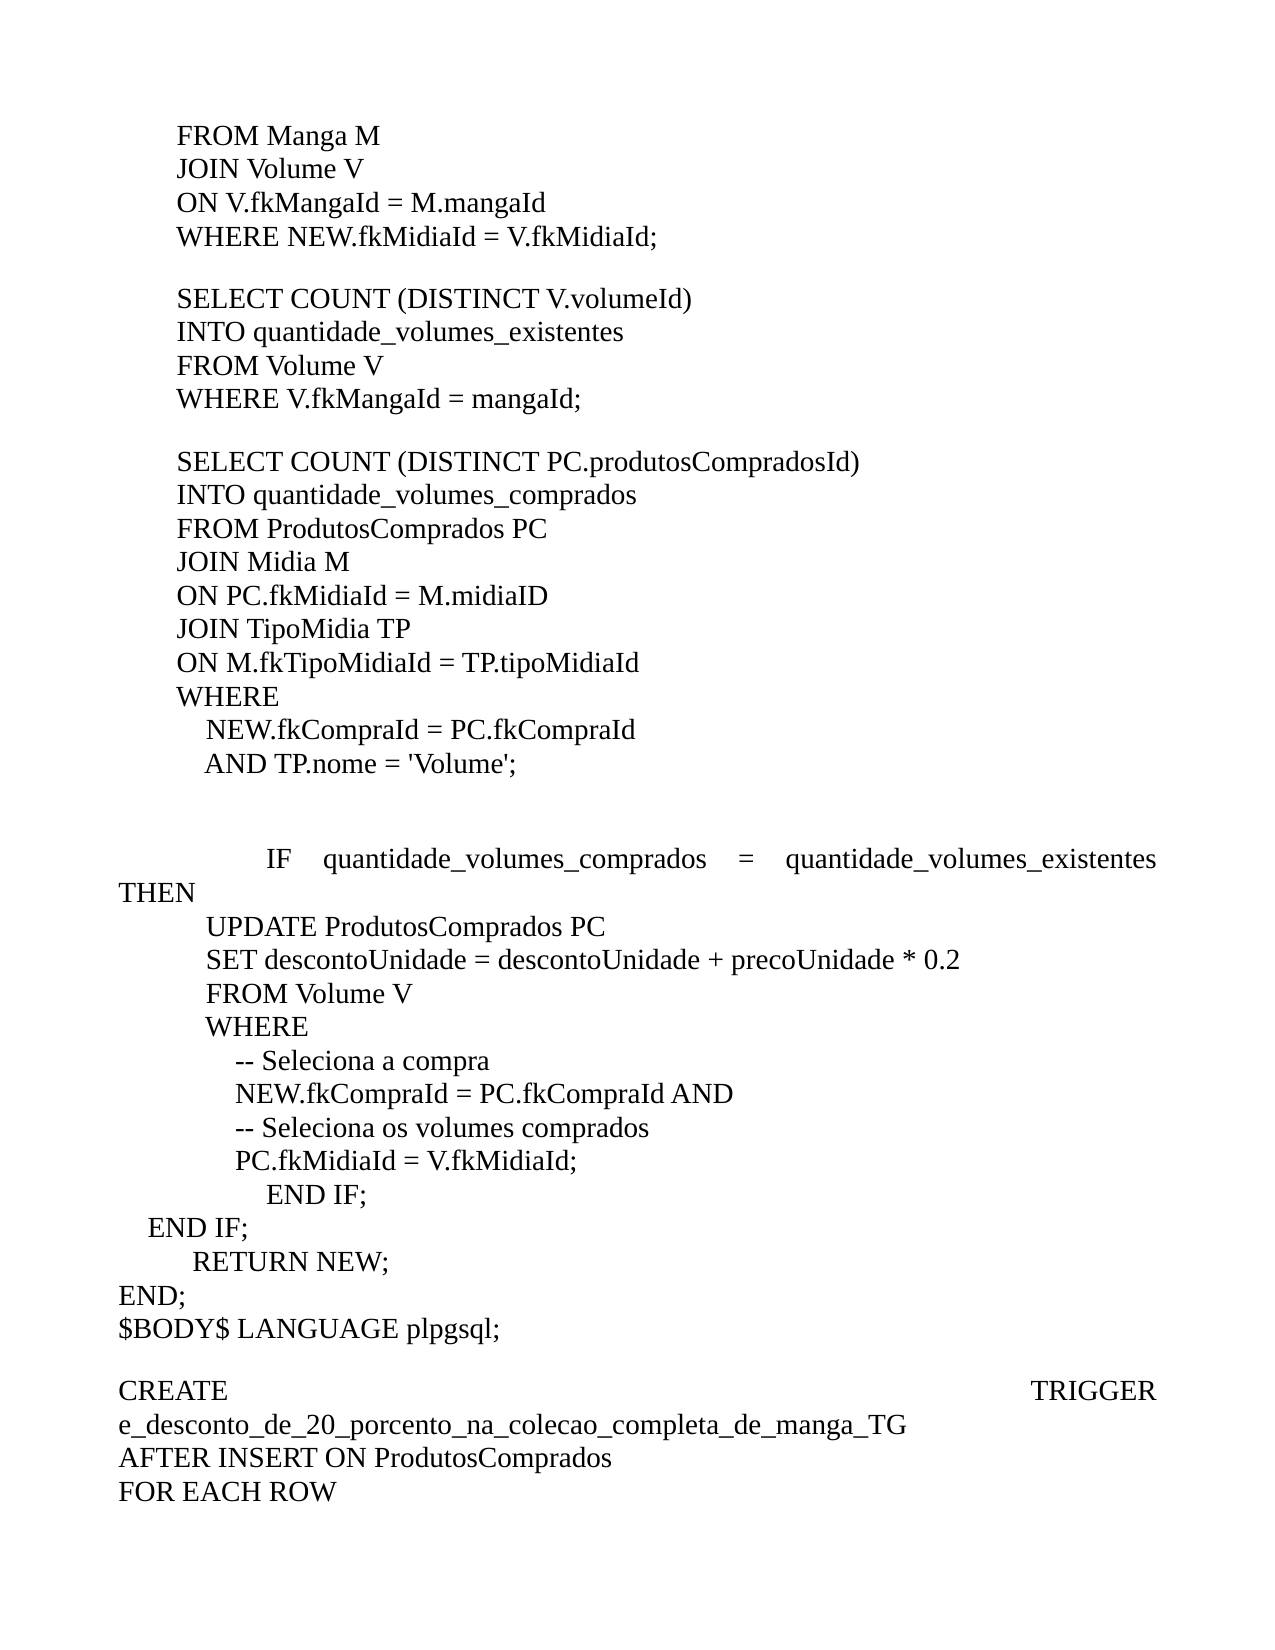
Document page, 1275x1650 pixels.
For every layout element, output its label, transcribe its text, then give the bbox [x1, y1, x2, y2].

text FROM Volume V [118, 348, 1157, 382]
text INTO quantidade_volumes_comprados [118, 477, 1157, 511]
text END; [118, 1278, 1157, 1311]
text FROM Volume V [118, 976, 1157, 1009]
text ON PC.fkMidiaId = M.midiaID [118, 578, 1157, 612]
text SET descontoUnidade = descontoUnidade + precoUnidade * 0.2 [118, 942, 1157, 976]
text FROM Manga M [118, 118, 1157, 152]
text AND TP.nome = 'Volume'; [118, 746, 1157, 779]
text INTO quantidade_volumes_existentes [118, 314, 1157, 348]
text PC.fkMidiaId = V.fkMidiaId; [118, 1143, 1157, 1177]
text NEW.fkCompraId = PC.fkCompraId AND [118, 1076, 1157, 1110]
text $BODY$ LANGUAGE plpgsql; [118, 1311, 1157, 1345]
text END IF; [118, 1177, 1157, 1211]
text -- Seleciona a compra [118, 1043, 1157, 1076]
text -- Seleciona os volumes comprados [118, 1110, 1157, 1143]
text WHERE V.fkMangaId = mangaId; [118, 382, 1157, 415]
text AFTER INSERT ON ProdutosComprados [118, 1441, 1157, 1474]
text UPDATE ProdutosComprados PC [118, 909, 1157, 942]
text JOIN Volume V [118, 152, 1157, 185]
text FOR EACH ROW [118, 1474, 1157, 1508]
text SELECT COUNT (DISTINCT V.volumeId) [118, 281, 1157, 314]
text JOIN TipoMidia TP [118, 612, 1157, 645]
text IF quantidade_volumes_comprados = quantidade_volumes_existentes THEN [118, 842, 1157, 909]
text END IF; [118, 1211, 1157, 1244]
text ON V.fkMangaId = M.mangaId [118, 185, 1157, 219]
text RETURN NEW; [118, 1244, 1157, 1278]
text NEW.fkCompraId = PC.fkCompraId [118, 712, 1157, 746]
text JOIN Midia M [118, 544, 1157, 578]
text FROM ProdutosComprados PC [118, 511, 1157, 544]
text CREATE TRIGGER e_desconto_de_20_porcento_na_colecao_completa_de_manga_TG [118, 1373, 1157, 1441]
text WHERE [118, 679, 1157, 712]
text SELECT COUNT (DISTINCT PC.produtosCompradosId) [118, 444, 1157, 477]
text WHERE [118, 1009, 1157, 1043]
text WHERE NEW.fkMidiaId = V.fkMidiaId; [118, 219, 1157, 252]
text ON M.fkTipoMidiaId = TP.tipoMidiaId [118, 645, 1157, 679]
